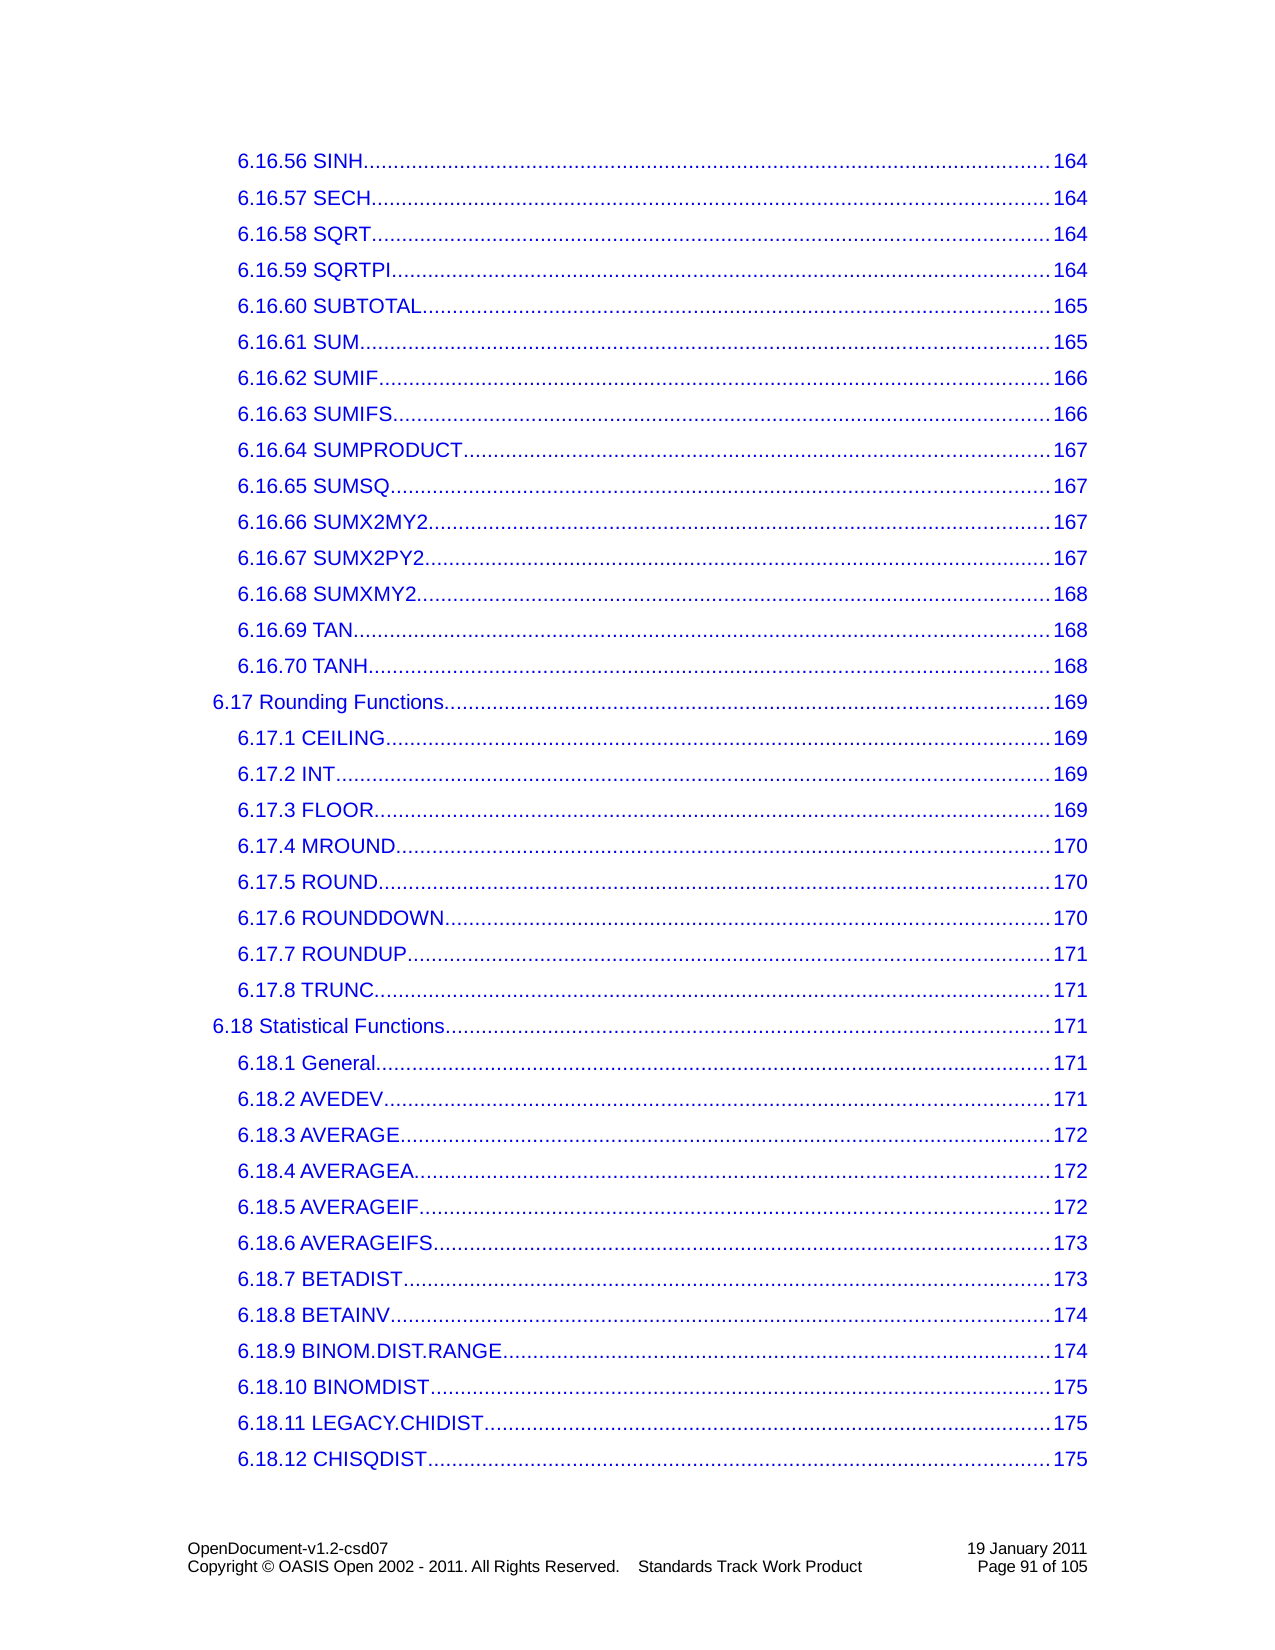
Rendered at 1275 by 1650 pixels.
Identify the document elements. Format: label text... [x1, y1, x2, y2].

text 6.16.63 SUMIFS 166 [237, 402, 1088, 426]
text 6.17.4 MROUND 170 [237, 835, 1088, 858]
text 6.16.66 SUMX2MY2 167 [237, 510, 1088, 534]
text 6.16.56 SINH 164 [237, 150, 1088, 173]
text 6.16.62 SUMIF 166 [237, 366, 1088, 390]
text 6.16.65 SUMSQ 167 [237, 474, 1088, 498]
text 6.18 Statistical Functions 171 [212, 1015, 1088, 1038]
text 6.17.7 ROUNDUP 171 [237, 943, 1088, 966]
text 6.16.64 SUMPRODUCT 167 [237, 438, 1088, 462]
text 6.17.5 ROUND 170 [237, 871, 1088, 894]
text 6.17.1 CEILING 169 [237, 727, 1088, 750]
text 6.16.70 TANH 168 [237, 654, 1088, 678]
text 6.18.2 AVEDEV 171 [237, 1087, 1088, 1111]
text 6.16.60 SUBTOTAL 165 [237, 294, 1088, 318]
text 6.17.6 ROUNDDOWN 170 [237, 907, 1088, 930]
text 6.16.59 SQRTPI 164 [237, 258, 1088, 282]
text 6.17.2 INT 169 [237, 763, 1088, 786]
text 6.18.1 General 171 [237, 1051, 1088, 1074]
text 6.16.67 SUMX2PY2 167 [237, 546, 1088, 570]
text 6.18.5 AVERAGEIF 172 [237, 1195, 1088, 1219]
text 6.18.4 AVERAGEA 172 [237, 1159, 1088, 1183]
text 6.18.6 AVERAGEIFS 173 [237, 1231, 1088, 1255]
text 6.18.9 BINOM.DIST.RANGE 174 [237, 1339, 1088, 1363]
text 6.16.57 SECH 164 [237, 186, 1088, 209]
text 6.18.11 LEGACY.CHIDIST 175 [237, 1411, 1088, 1435]
text 6.18.8 BETAINV 174 [237, 1303, 1088, 1327]
text 6.18.7 BETADIST 173 [237, 1267, 1088, 1291]
text 6.18.3 AVERAGE 172 [237, 1123, 1088, 1147]
text 6.18.12 CHISQDIST 175 [237, 1447, 1088, 1471]
text 6.16.58 SQRT 164 [237, 222, 1088, 246]
text 6.17 Rounding Functions 169 [212, 691, 1088, 714]
text 6.16.69 TAN 168 [237, 618, 1088, 642]
text 6.17.8 TRUNC 171 [237, 979, 1088, 1002]
text 6.16.68 SUMXMY2 168 [237, 582, 1088, 606]
text 6.16.61 SUM 165 [237, 330, 1088, 354]
text 6.17.3 FLOOR 169 [237, 799, 1088, 822]
text 6.18.10 BINOMDIST 175 [237, 1375, 1088, 1399]
